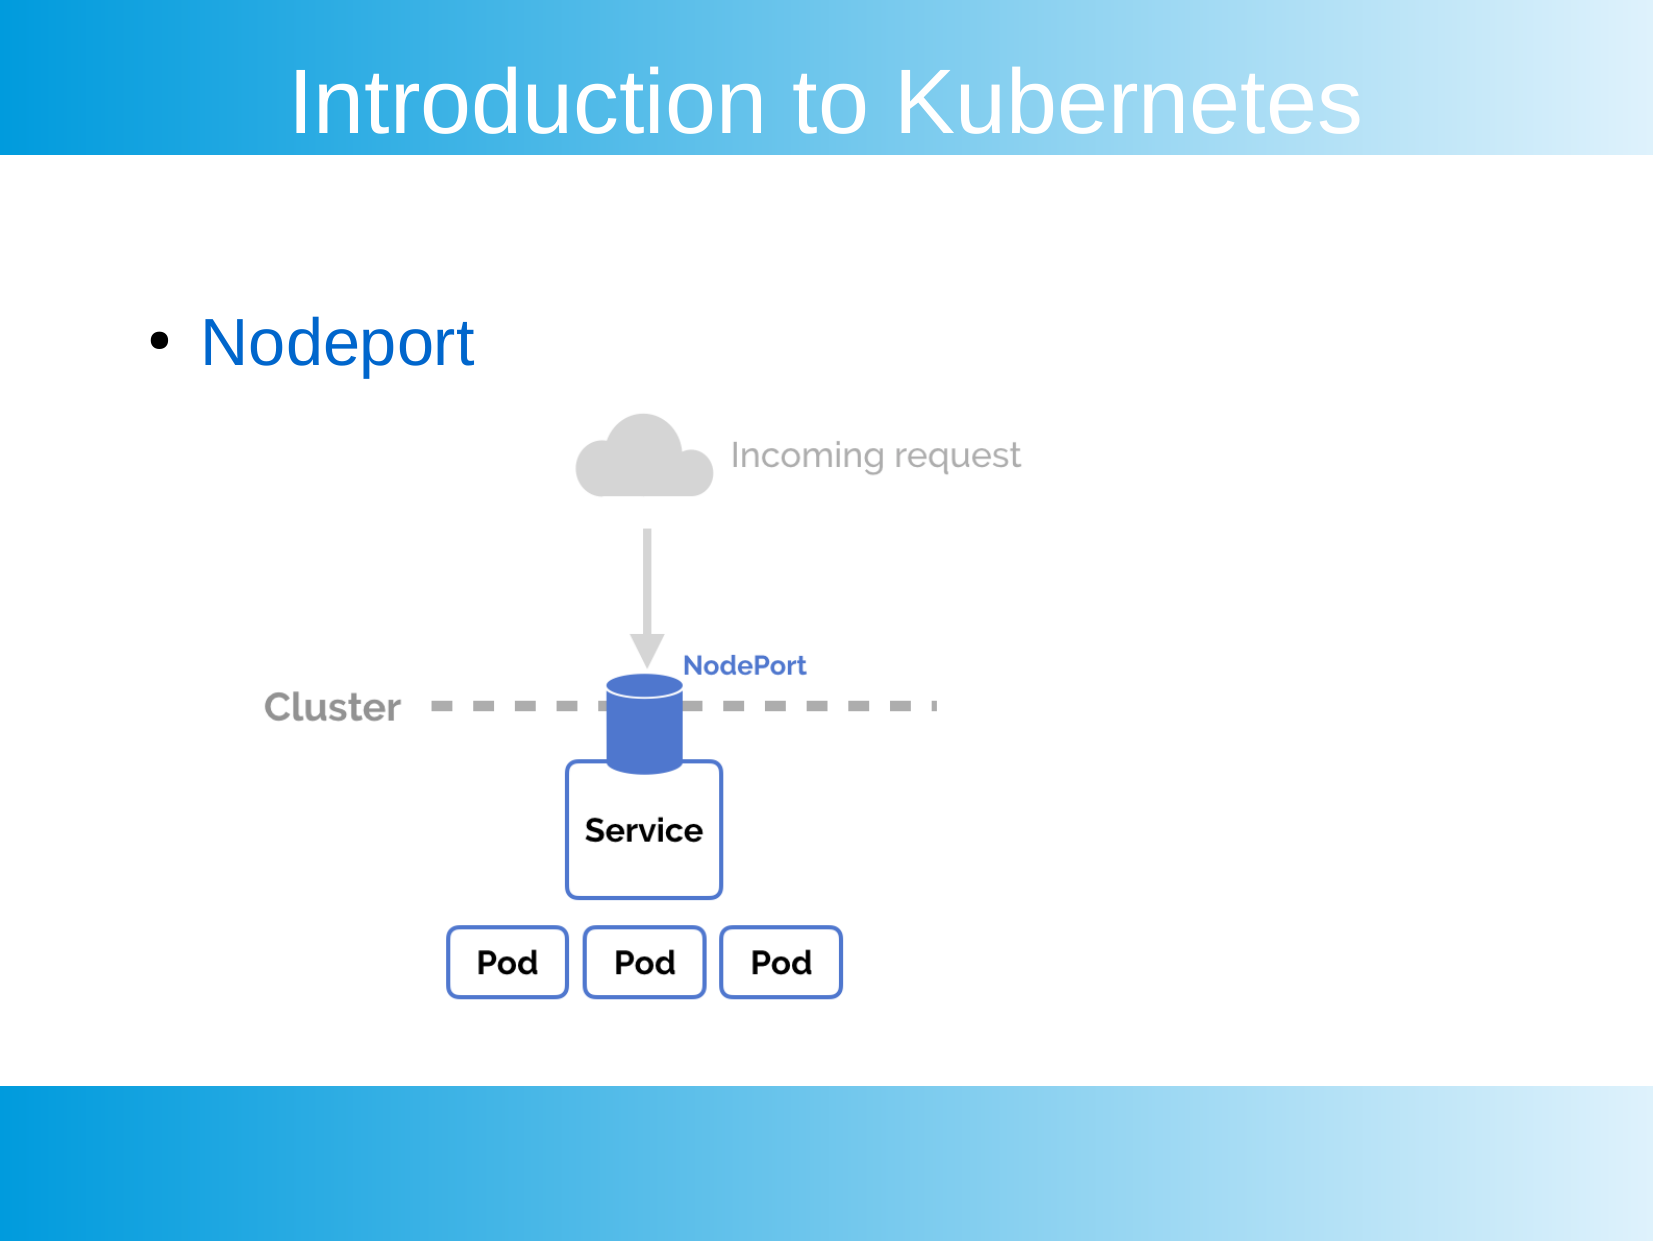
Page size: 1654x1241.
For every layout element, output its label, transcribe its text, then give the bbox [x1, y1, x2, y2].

title Introduction to Kubernetes [82, 49, 1571, 155]
picture [219, 395, 1063, 1040]
list Nodeport [129, 200, 1619, 667]
